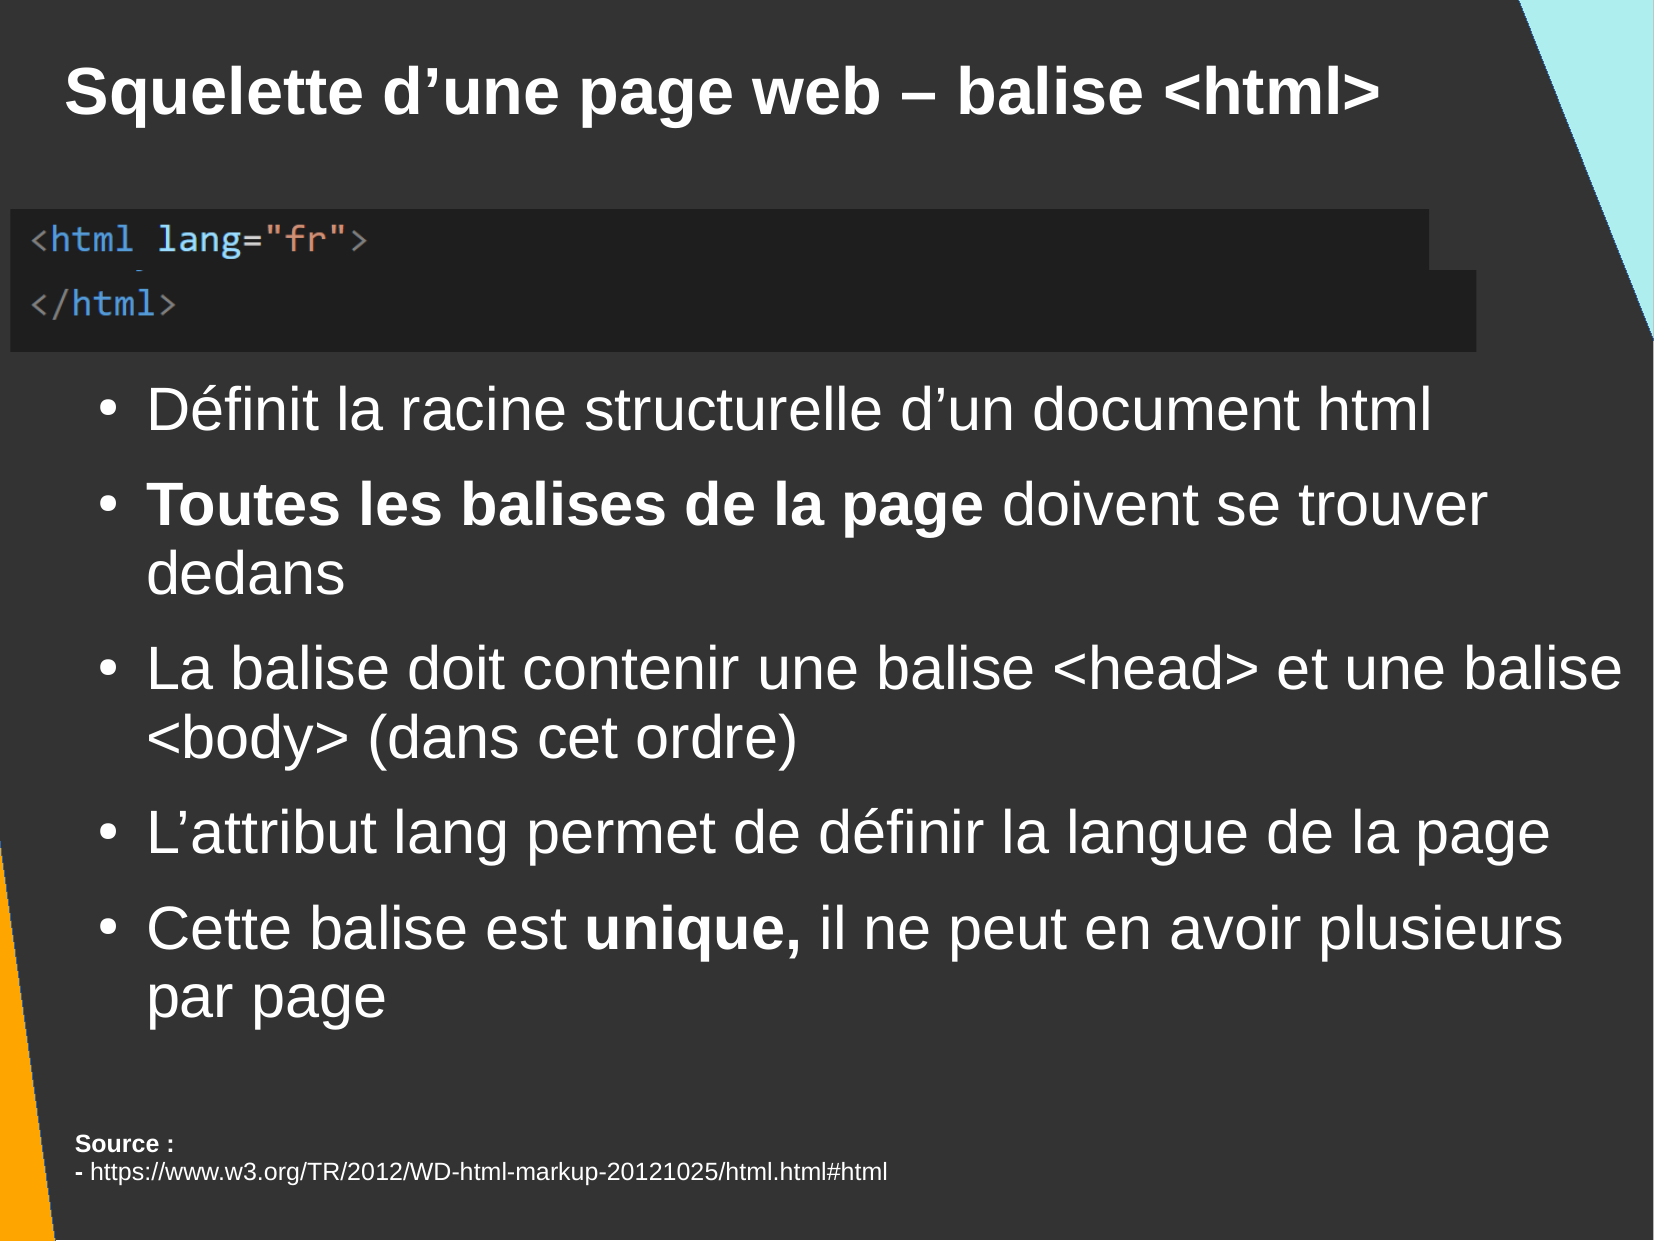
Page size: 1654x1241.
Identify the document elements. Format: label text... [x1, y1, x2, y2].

text_box [1518, 0, 1654, 341]
title Squelette d’une page web – balise <html> [64, 54, 1553, 167]
list Définit la racine structurelle d’un document html Toutes les balises de la page doivent se trouver dedans La balise doit contenir une balise <head> et une balise <body> (dans cet ordre) L’attribut lang permet de définir la langue de la page Cette balise est unique, il ne peut en avoir plusieurs par page [80, 374, 1635, 1040]
text_box Source : - https://www.w3.org/TR/2012/WD-html-markup-20121025/html.html#html [59, 1122, 1546, 1241]
text_box [0, 840, 56, 1241]
picture [10, 209, 1477, 352]
